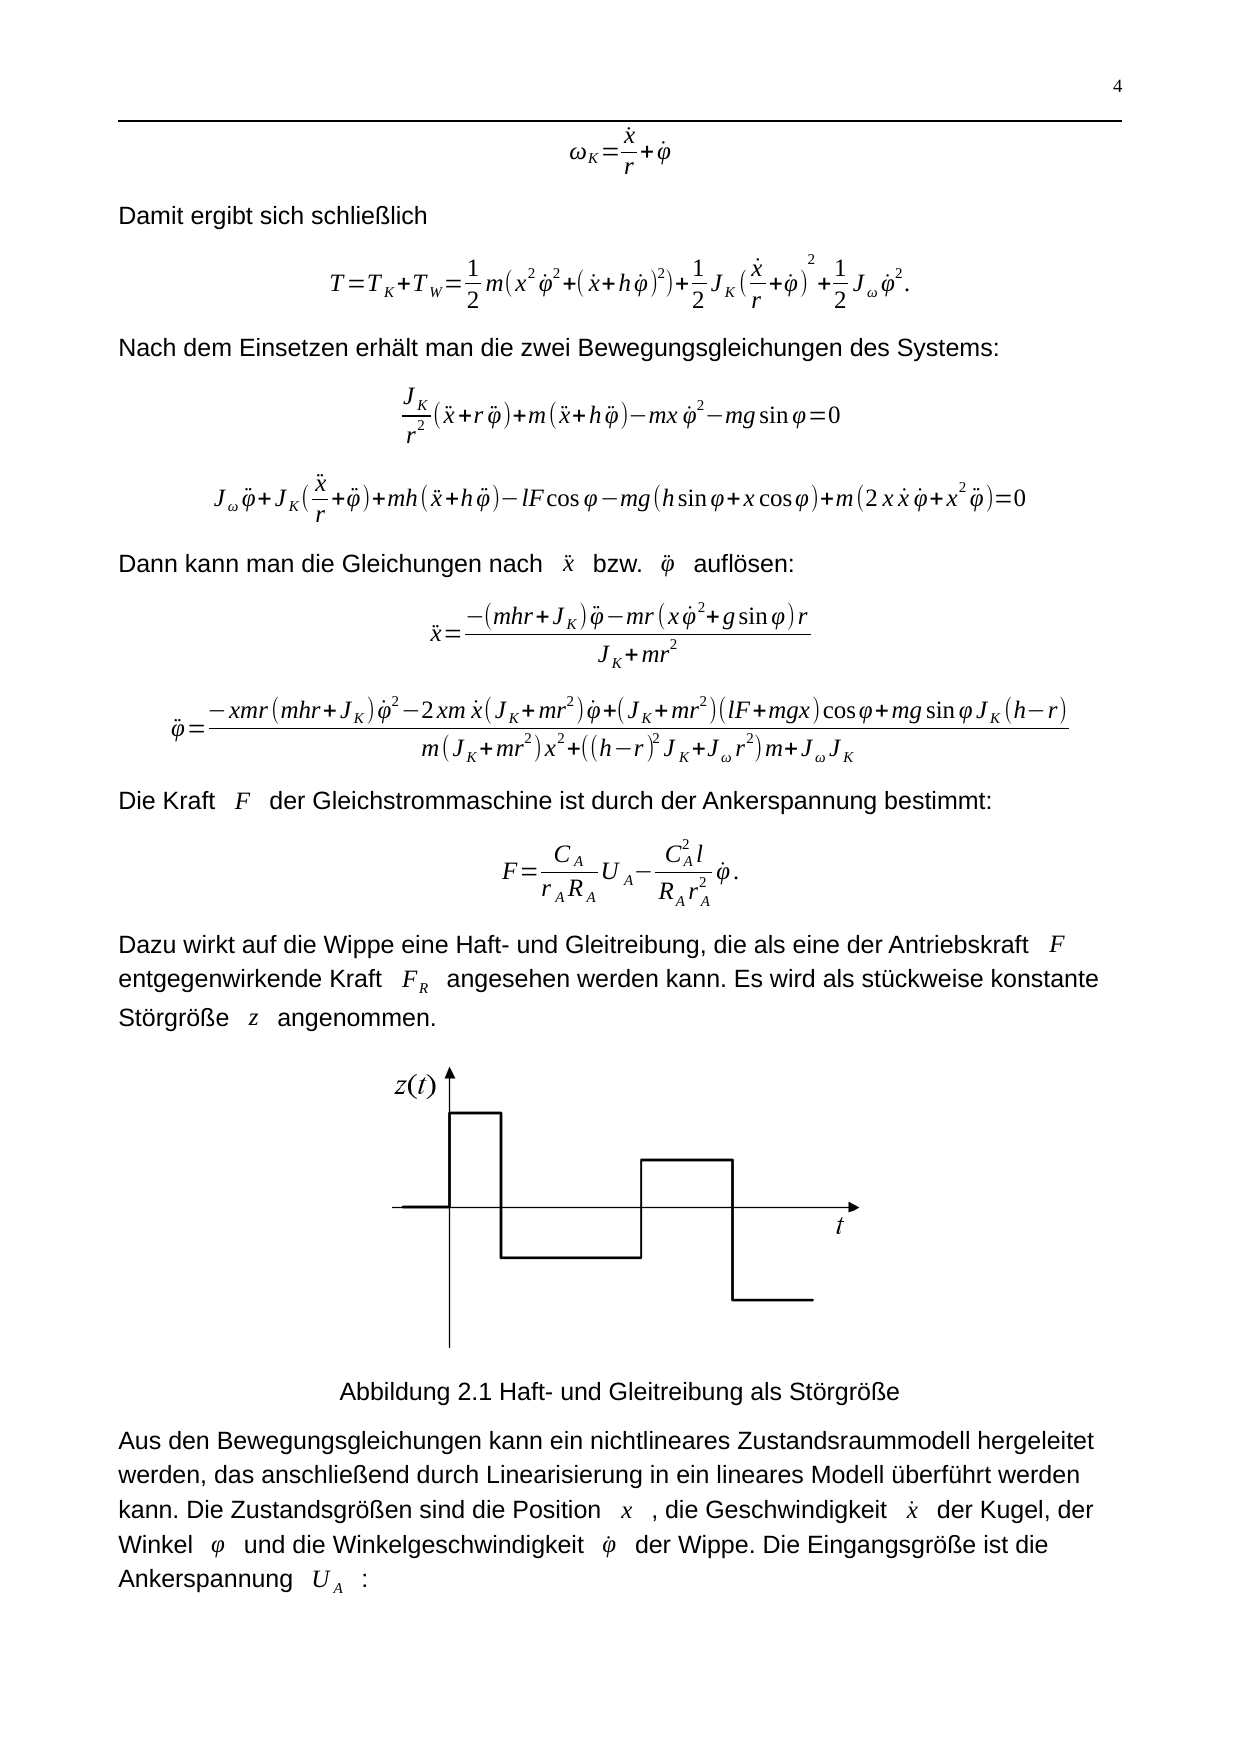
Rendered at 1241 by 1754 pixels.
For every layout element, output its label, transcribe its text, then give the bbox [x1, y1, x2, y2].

text Nach dem Einsetzen erhält man die zwei Bewegungsgleichungen des Systems: [118, 333, 1122, 362]
text Dazu wirkt auf die Wippe eine Haft- und Gleitreibung, die als eine der Antriebskraftentgegenwirkende Kraftangesehen werden kann. Es wird als stückweise konstante Störgrößeangenommen. [118, 929, 1122, 1031]
picture [360, 1051, 881, 1357]
text Damit ergibt sich schließlich [118, 201, 1122, 230]
text Die Kraftder Gleichstrommaschine ist durch der Ankerspannung bestimmt: [118, 786, 1122, 815]
text Abbildung 2.1 Haft- und Gleitreibung als Störgröße [118, 1377, 1122, 1406]
text Dann kann man die Gleichungen nachbzw.auflösen: [118, 549, 1122, 578]
text Aus den Bewegungsgleichungen kann ein nichtlineares Zustandsraummodell hergeleitet werden, das anschließend durch Linearisierung in ein lineares Modell überführt werden kann. Die Zustandsgrößen sind die Position, die Geschwindigkeitder Kugel, der Winkelund die Winkelgeschwindigkeitder Wippe. Die Eingangsgröße ist die Ankerspannung: [118, 1426, 1122, 1597]
